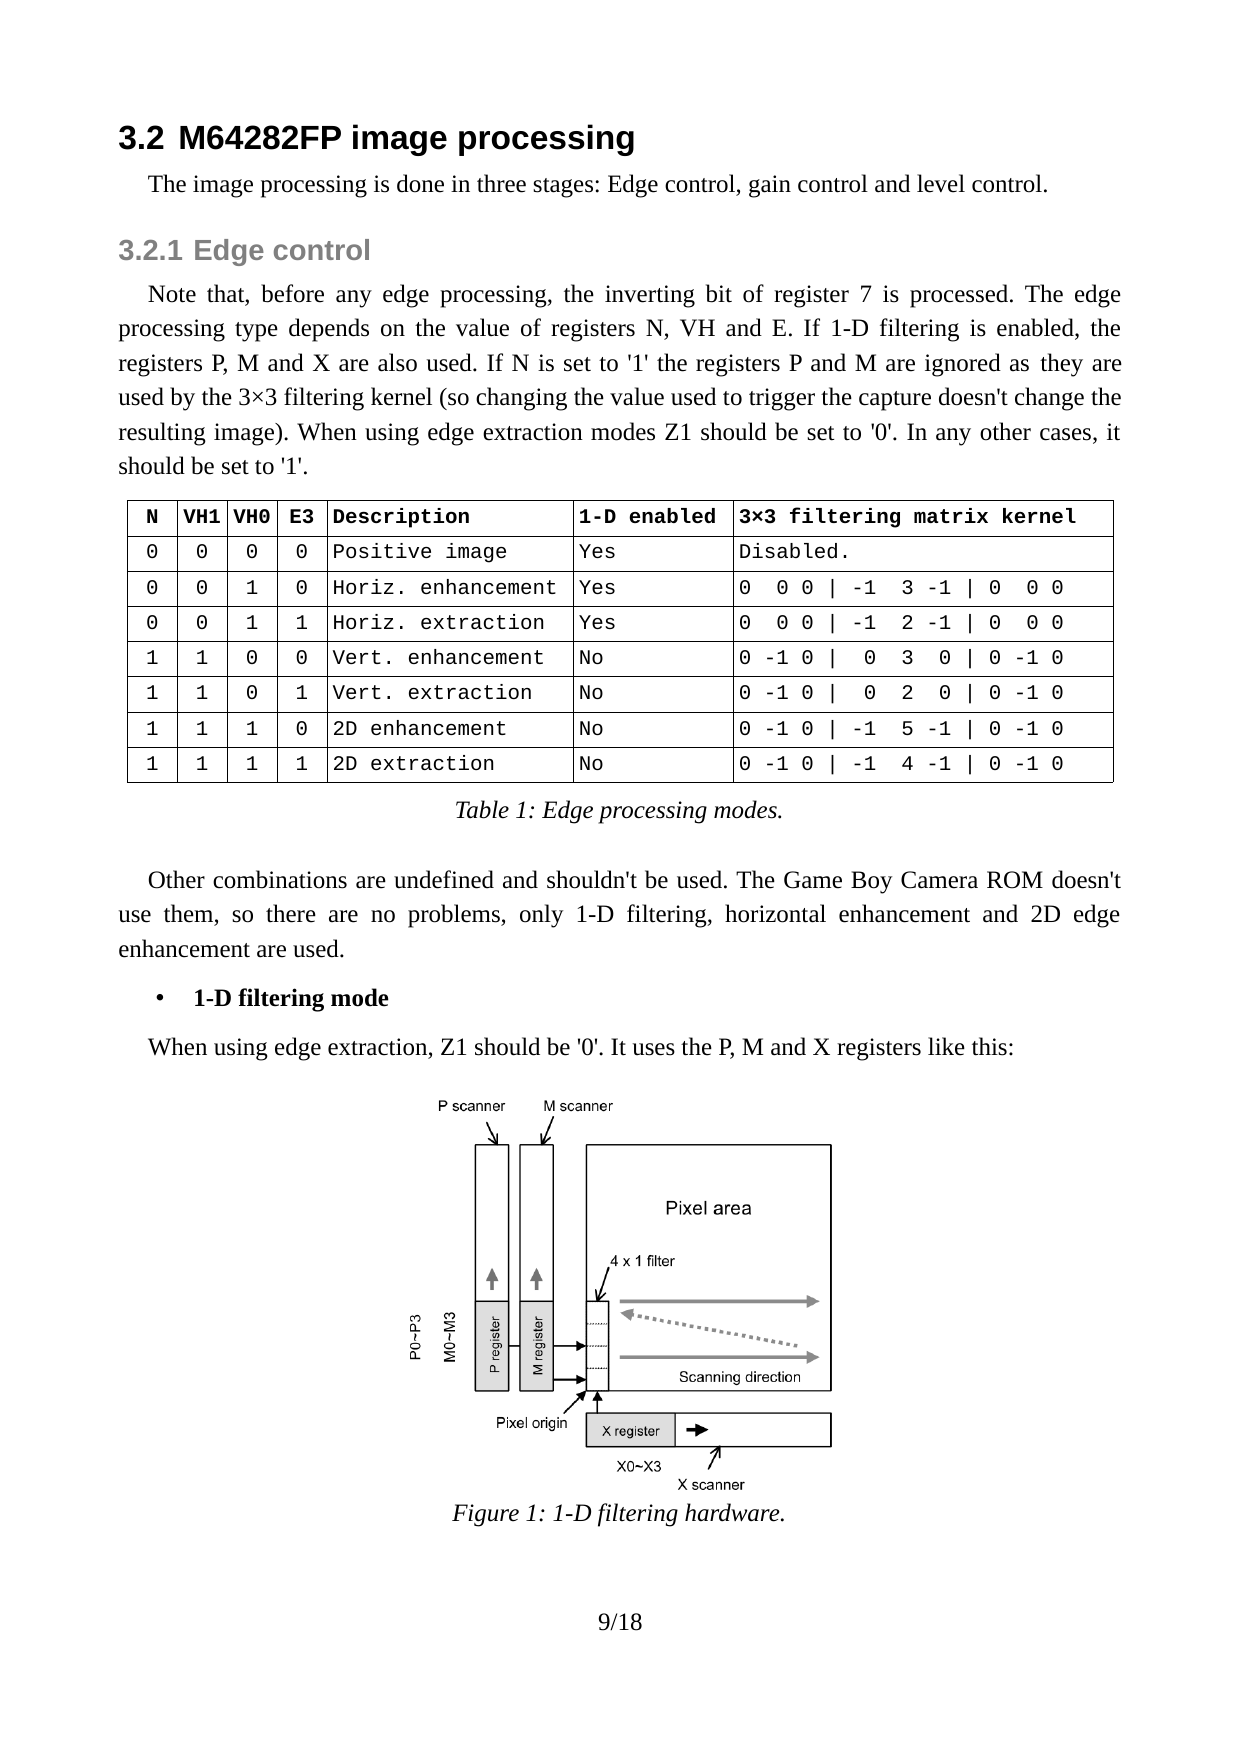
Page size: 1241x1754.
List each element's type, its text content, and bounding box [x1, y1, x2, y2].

table_cell 2D extraction [328, 748, 573, 782]
table_cell 0 [278, 572, 327, 606]
table_cell 0 [128, 572, 177, 606]
table_header E3 [278, 501, 327, 536]
table_header 3×3 filtering matrix kernel [734, 501, 1113, 536]
table_cell No [574, 677, 733, 712]
table_cell 0 [228, 537, 277, 571]
table_cell 0 [278, 642, 327, 676]
text The image processing is done in three stages: Edge control, gain control and level control. [118, 169, 1122, 198]
text Figure 1: 1-D filtering hardware. [403, 1498, 837, 1527]
table_cell Yes [574, 537, 733, 571]
table_cell No [574, 642, 733, 676]
picture [403, 1093, 837, 1498]
table_cell 0 [278, 537, 327, 571]
table_cell 1 [228, 572, 277, 606]
table_cell 0 [128, 607, 177, 641]
table_cell Horiz. enhancement [328, 572, 573, 606]
table_cell No [574, 748, 733, 782]
table_cell 1 [228, 748, 277, 782]
list 1-D filtering mode [156, 983, 1122, 1011]
table_cell 0 0 0 | -1 2 -1 | 0 0 0 [734, 607, 1113, 641]
table_cell No [574, 713, 733, 747]
table_cell 0 [178, 607, 227, 641]
table_cell 1 [178, 642, 227, 676]
table_cell 0 -1 0 | -1 5 -1 | 0 -1 0 [734, 713, 1113, 747]
table_cell 1 [228, 713, 277, 747]
table_header 1-D enabled [574, 501, 733, 536]
table_header Description [328, 501, 573, 536]
table_cell 1 [278, 748, 327, 782]
table_cell 1 [178, 713, 227, 747]
table_cell Disabled. [734, 537, 1113, 571]
table_cell 0 -1 0 | -1 4 -1 | 0 -1 0 [734, 748, 1113, 782]
table_header N [128, 501, 177, 536]
table_cell 1 [128, 677, 177, 712]
table_cell 0 -1 0 | 0 3 0 | 0 -1 0 [734, 642, 1113, 676]
table_cell 0 [178, 572, 227, 606]
table_cell 0 0 0 | -1 3 -1 | 0 0 0 [734, 572, 1113, 606]
subtitle Edge control [118, 233, 1122, 266]
table_cell 0 [128, 537, 177, 571]
table_cell 0 [178, 537, 227, 571]
table_cell Vert. enhancement [328, 642, 573, 676]
text Other combinations are undefined and shouldn't be used. The Game Boy Camera ROM doesn't use them, so there are no problems, only 1-D filtering, horizontal enhancement and 2D edge enhancement are used. [118, 865, 1122, 962]
table_cell Vert. extraction [328, 677, 573, 712]
table_cell 2D enhancement [328, 713, 573, 747]
table_cell 1 [178, 748, 227, 782]
table_cell Horiz. extraction [328, 607, 573, 641]
table_cell Yes [574, 572, 733, 606]
subtitle M64282FP image processing [118, 118, 1122, 157]
table_cell 0 -1 0 | 0 2 0 | 0 -1 0 [734, 677, 1113, 712]
table_cell 1 [278, 677, 327, 712]
table_cell 1 [278, 607, 327, 641]
table_cell Positive image [328, 537, 573, 571]
table_cell 0 [278, 713, 327, 747]
table_cell 1 [128, 713, 177, 747]
text Table 1: Edge processing modes. [118, 795, 1122, 823]
table_cell 1 [178, 677, 227, 712]
table_cell 1 [128, 748, 177, 782]
table_header VH0 [228, 501, 277, 536]
table_cell Yes [574, 607, 733, 641]
table_cell 1 [128, 642, 177, 676]
text When using edge extraction, Z1 should be '0'. It uses the P, M and X registers like this: [118, 1032, 1122, 1061]
table_cell 1 [228, 607, 277, 641]
table_cell 0 [228, 642, 277, 676]
table_cell 0 [228, 677, 277, 712]
text Note that, before any edge processing, the inverting bit of register 7 is processed. The edge processing type depends on the value of registers N, VH and E. If 1-D filtering is enabled, the registers P, M and X are also used. If N is set to '1' the registers P and M are ignored as they are used by the 3×3 filtering kernel (so changing the value used to trigger the capture doesn't change the resulting image). When using edge extraction modes Z1 should be set to '0'. In any other cases, it should be set to '1'. [118, 279, 1122, 480]
table_header VH1 [178, 501, 227, 536]
